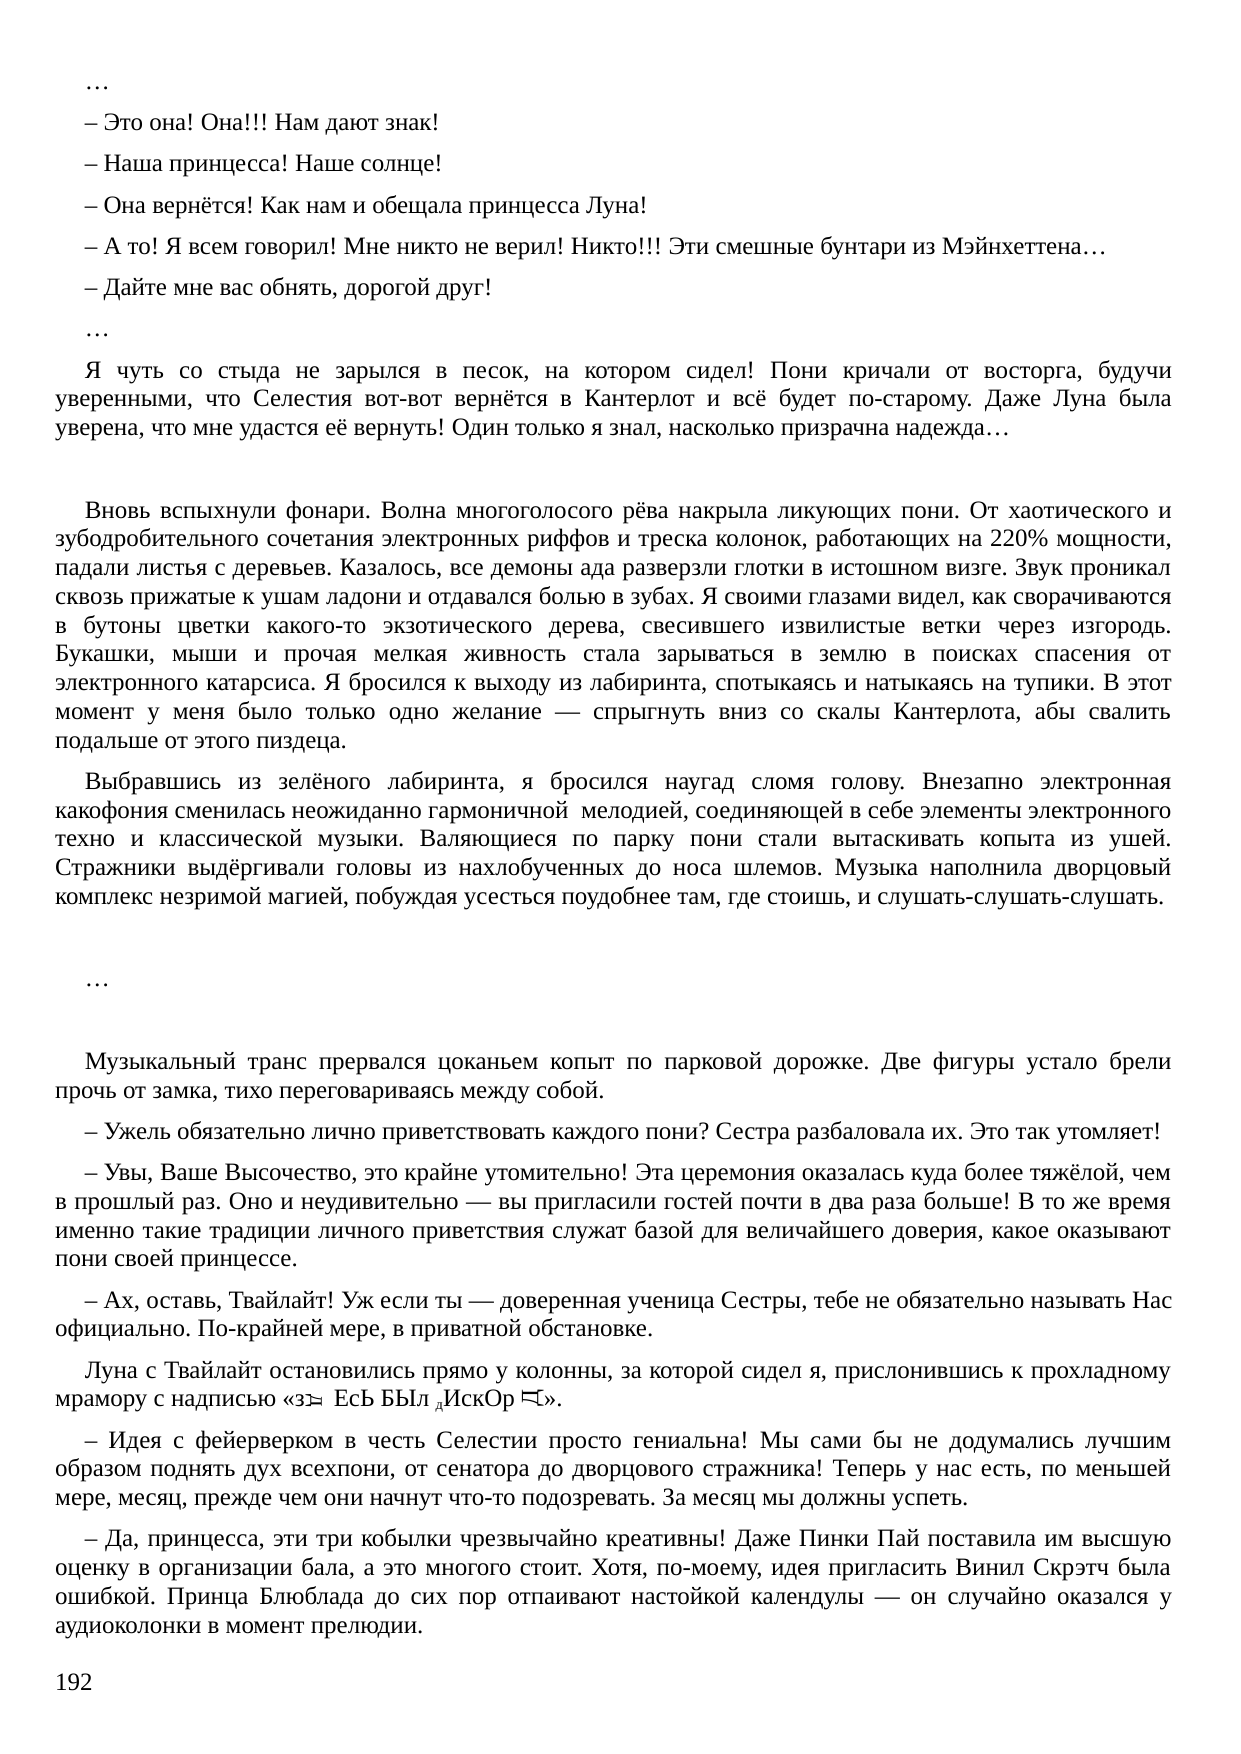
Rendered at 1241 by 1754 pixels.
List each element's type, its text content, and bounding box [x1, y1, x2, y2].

text – А то! Я всем говорил! Мне никто не верил! Никто!!! Эти смешные бунтари из Мэйнхеттена… [55, 231, 1173, 260]
text – Да, принцесса, эти три кобылки чрезвычайно креативны! Даже Пинки Пай поставила им высшую оценку в организации бала, а это многого стоит. Хотя, по-моему, идея пригласить Винил Скрэтч была ошибкой. Принца Блюблада до сих пор отпаивают настойкой календулы — он случайно оказался у аудиоколонки в момент прелюдии. [55, 1523, 1173, 1638]
text – Увы, Ваше Высочество, это крайне утомительно! Эта церемония оказалась куда более тяжёлой, чем в прошлый раз. Оно и неудивительно — вы пригласили гостей почти в два раза больше! В то же время именно такие традиции личного приветствия служат базой для величайшего доверия, какое оказывают пони своей принцессе. [55, 1157, 1173, 1272]
text Луна с Твайлайт остановились прямо у колонны, за которой сидел я, прислонившись к прохладному мрамору с надписью «здЕсЬ БЫл дИскОрД». [55, 1355, 1173, 1412]
text Я чуть со стыда не зарылся в песок, на котором сидел! Пони кричали от восторга, будучи уверенными, что Селестия вот-вот вернётся в Кантерлот и всё будет по-старому. Даже Луна была уверена, что мне удастся её вернуть! Один только я знал, насколько призрачна надежда… [55, 355, 1173, 441]
text Музыкальный транс прервался цоканьем копыт по парковой дорожке. Две фигуры устало брели прочь от замка, тихо переговариваясь между собой. [55, 1046, 1173, 1103]
text – Ах, оставь, Твайлайт! Уж если ты — доверенная ученица Сестры, тебе не обязательно называть Нас официально. По-крайней мере, в приватной обстановке. [55, 1285, 1173, 1342]
text … [55, 313, 1173, 342]
text Выбравшись из зелёного лабиринта, я бросился наугад сломя голову. Внезапно электронная какофония сменилась неожиданно гармоничной мелодией, соединяющей в себе элементы электронного техно и классической музыки. Валяющиеся по парку пони стали вытаскивать копыта из ушей. Стражники выдёргивали головы из нахлобученных до носа шлемов. Музыка наполнила дворцовый комплекс незримой магией, побуждая усесться поудобнее там, где стоишь, и слушать-слушать-слушать. [55, 766, 1173, 910]
text – Наша принцесса! Наше солнце! [55, 148, 1173, 177]
text – Ужель обязательно лично приветствовать каждого пони? Сестра разбаловала их. Это так утомляет! [55, 1116, 1173, 1145]
text – Она вернётся! Как нам и обещала принцесса Луна! [55, 190, 1173, 218]
text Вновь вспыхнули фонари. Волна многоголосого рёва накрыла ликующих пони. От хаотического и зубодробительного сочетания электронных риффов и треска колонок, работающих на 220% мощности, падали листья с деревьев. Казалось, все демоны ада разверзли глотки в истошном визге. Звук проникал сквозь прижатые к ушам ладони и отдавался болью в зубах. Я своими глазами видел, как сворачиваются в бутоны цветки какого-то экзотического дерева, свесившего извилистые ветки через изгородь. Букашки, мыши и прочая мелкая живность стала зарываться в землю в поисках спасения от электронного катарсиса. Я бросился к выходу из лабиринта, спотыкаясь и натыкаясь на тупики. В этот момент у меня было только одно желание — спрыгнуть вниз со скалы Кантерлота, абы свалить подальше от этого пиздеца. [55, 495, 1173, 753]
text … [55, 963, 1173, 992]
text – Это она! Она!!! Нам дают знак! [55, 107, 1173, 136]
text … [55, 66, 1173, 95]
text – Дайте мне вас обнять, дорогой друг! [55, 272, 1173, 301]
text – Идея с фейерверком в честь Селестии просто гениальна! Мы сами бы не додумались лучшим образом поднять дух всехпони, от сенатора до дворцового стражника! Теперь у нас есть, по меньшей мере, месяц, прежде чем они начнут что-то подозревать. За месяц мы должны успеть. [55, 1425, 1173, 1511]
